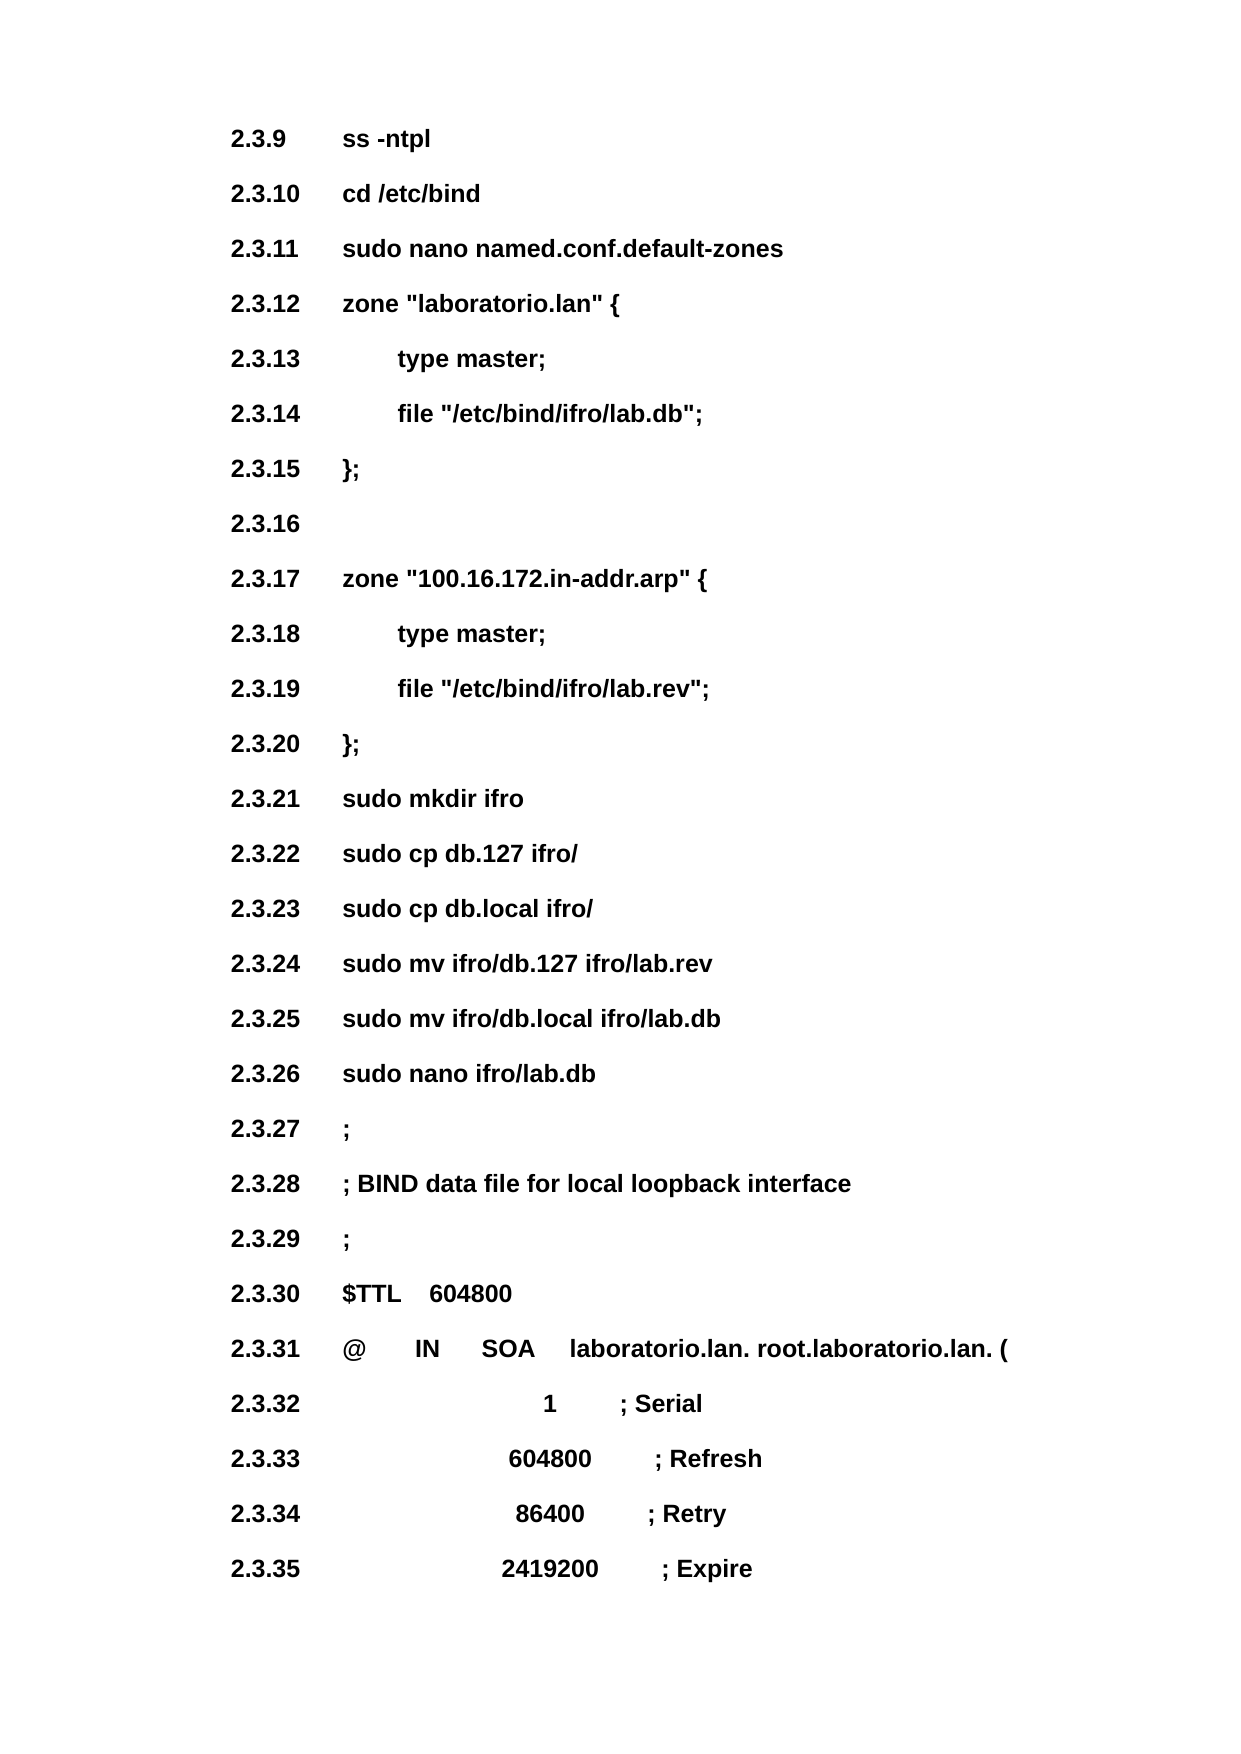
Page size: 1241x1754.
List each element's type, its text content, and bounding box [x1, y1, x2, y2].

list 1 ; Serial [231, 1389, 1122, 1418]
list 2419200 ; Expire [231, 1554, 1122, 1583]
list type master; [231, 619, 1122, 648]
list ; [231, 1224, 1122, 1253]
list 86400 ; Retry [231, 1499, 1122, 1528]
list zone "100.16.172.in-addr.arp" { [231, 564, 1122, 593]
list }; [231, 454, 1122, 483]
list cd /etc/bind [231, 179, 1122, 208]
list ; [231, 1114, 1122, 1143]
list sudo cp db.127 ifro/ [231, 839, 1122, 868]
list ss -ntpl [231, 124, 1122, 153]
list sudo nano named.conf.default-zones [231, 234, 1122, 263]
list file "/etc/bind/ifro/lab.db"; [231, 399, 1122, 428]
list sudo mkdir ifro [231, 784, 1122, 813]
list sudo mv ifro/db.127 ifro/lab.rev [231, 949, 1122, 978]
list sudo nano ifro/lab.db [231, 1059, 1122, 1088]
list type master; [231, 344, 1122, 373]
list file "/etc/bind/ifro/lab.rev"; [231, 674, 1122, 703]
list }; [231, 729, 1122, 758]
list ; BIND data file for local loopback interface [231, 1169, 1122, 1198]
list 604800 ; Refresh [231, 1444, 1122, 1473]
list sudo cp db.local ifro/ [231, 894, 1122, 923]
list @ IN SOA laboratorio.lan. root.laboratorio.lan. ( [231, 1334, 1122, 1363]
list sudo mv ifro/db.local ifro/lab.db [231, 1004, 1122, 1033]
list zone "laboratorio.lan" { [231, 289, 1122, 318]
list $TTL 604800 [231, 1279, 1122, 1308]
